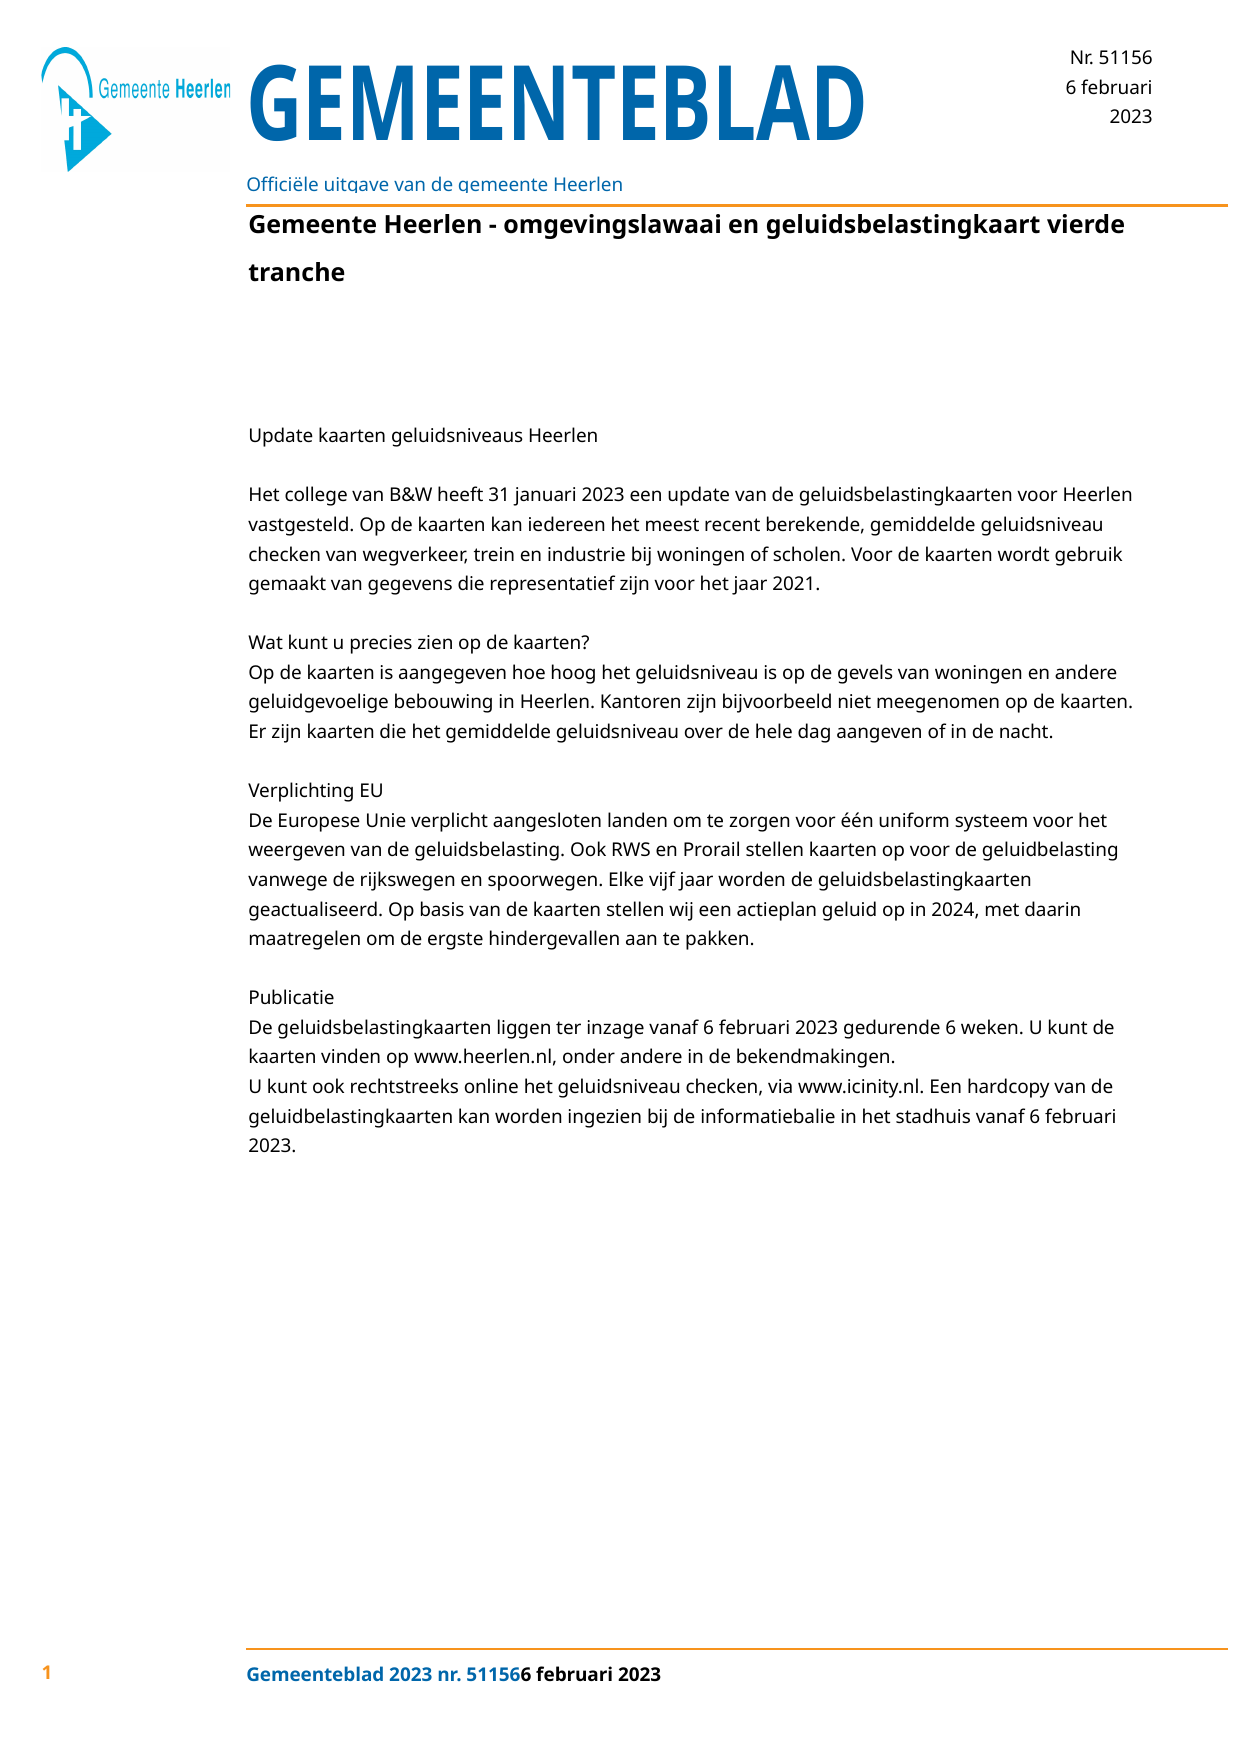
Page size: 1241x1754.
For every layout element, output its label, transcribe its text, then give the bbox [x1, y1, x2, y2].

text Wat kunt u precies zien op de kaarten? [248, 629, 1152, 655]
text Publicatie [248, 984, 1152, 1010]
text Update kaarten geluidsniveaus Heerlen [248, 422, 1152, 448]
text Het college van B&W heeft 31 januari 2023 een update van de geluidsbelastingkaarten voor Heerlen vastgesteld. Op de kaarten kan iedereen het meest recent berekende, gemiddelde geluidsniveau checken van wegverkeer, trein en industrie bij woningen of scholen. Voor de kaarten wordt gebruik gemaakt van gegevens die representatief zijn voor het jaar 2021. [248, 482, 1152, 596]
text U kunt ook rechtstreeks online het geluidsniveau checken, via www.icinity.nl. Een hardcopy van de geluidbelastingkaarten kan worden ingezien bij de informatiebalie in het stadhuis vanaf 6 februari 2023. [248, 1073, 1152, 1158]
text De geluidsbelastingkaarten liggen ter inzage vanaf 6 februari 2023 gedurende 6 weken. U kunt de kaarten vinden op www.heerlen.nl, onder andere in de bekendmakingen. [248, 1014, 1152, 1069]
text Gemeente Heerlen - omgevingslawaai en geluidsbelastingkaart vierde tranche [248, 207, 1152, 288]
text De Europese Unie verplicht aangesloten landen om te zorgen voor één uniform systeem voor het weergeven van de geluidsbelasting. Ook RWS en Prorail stellen kaarten op voor de geluidbelasting vanwege de rijkswegen en spoorwegen. Elke vijf jaar worden de geluidsbelastingkaarten geactualiseerd. Op basis van de kaarten stellen wij een actieplan geluid op in 2024, met daarin maatregelen om de ergste hindergevallen aan te pakken. [248, 807, 1152, 951]
picture [41, 47, 59, 70]
text Op de kaarten is aangegeven hoe hoog het geluidsniveau is op de gevels van woningen en andere geluidgevoelige bebouwing in Heerlen. Kantoren zijn bijvoorbeeld niet meegenomen op de kaarten. Er zijn kaarten die het gemiddelde geluidsniveau over de hele dag aangeven of in de nacht. [248, 659, 1152, 744]
text Verplichting EU [248, 777, 1152, 803]
picture [41, 47, 231, 172]
